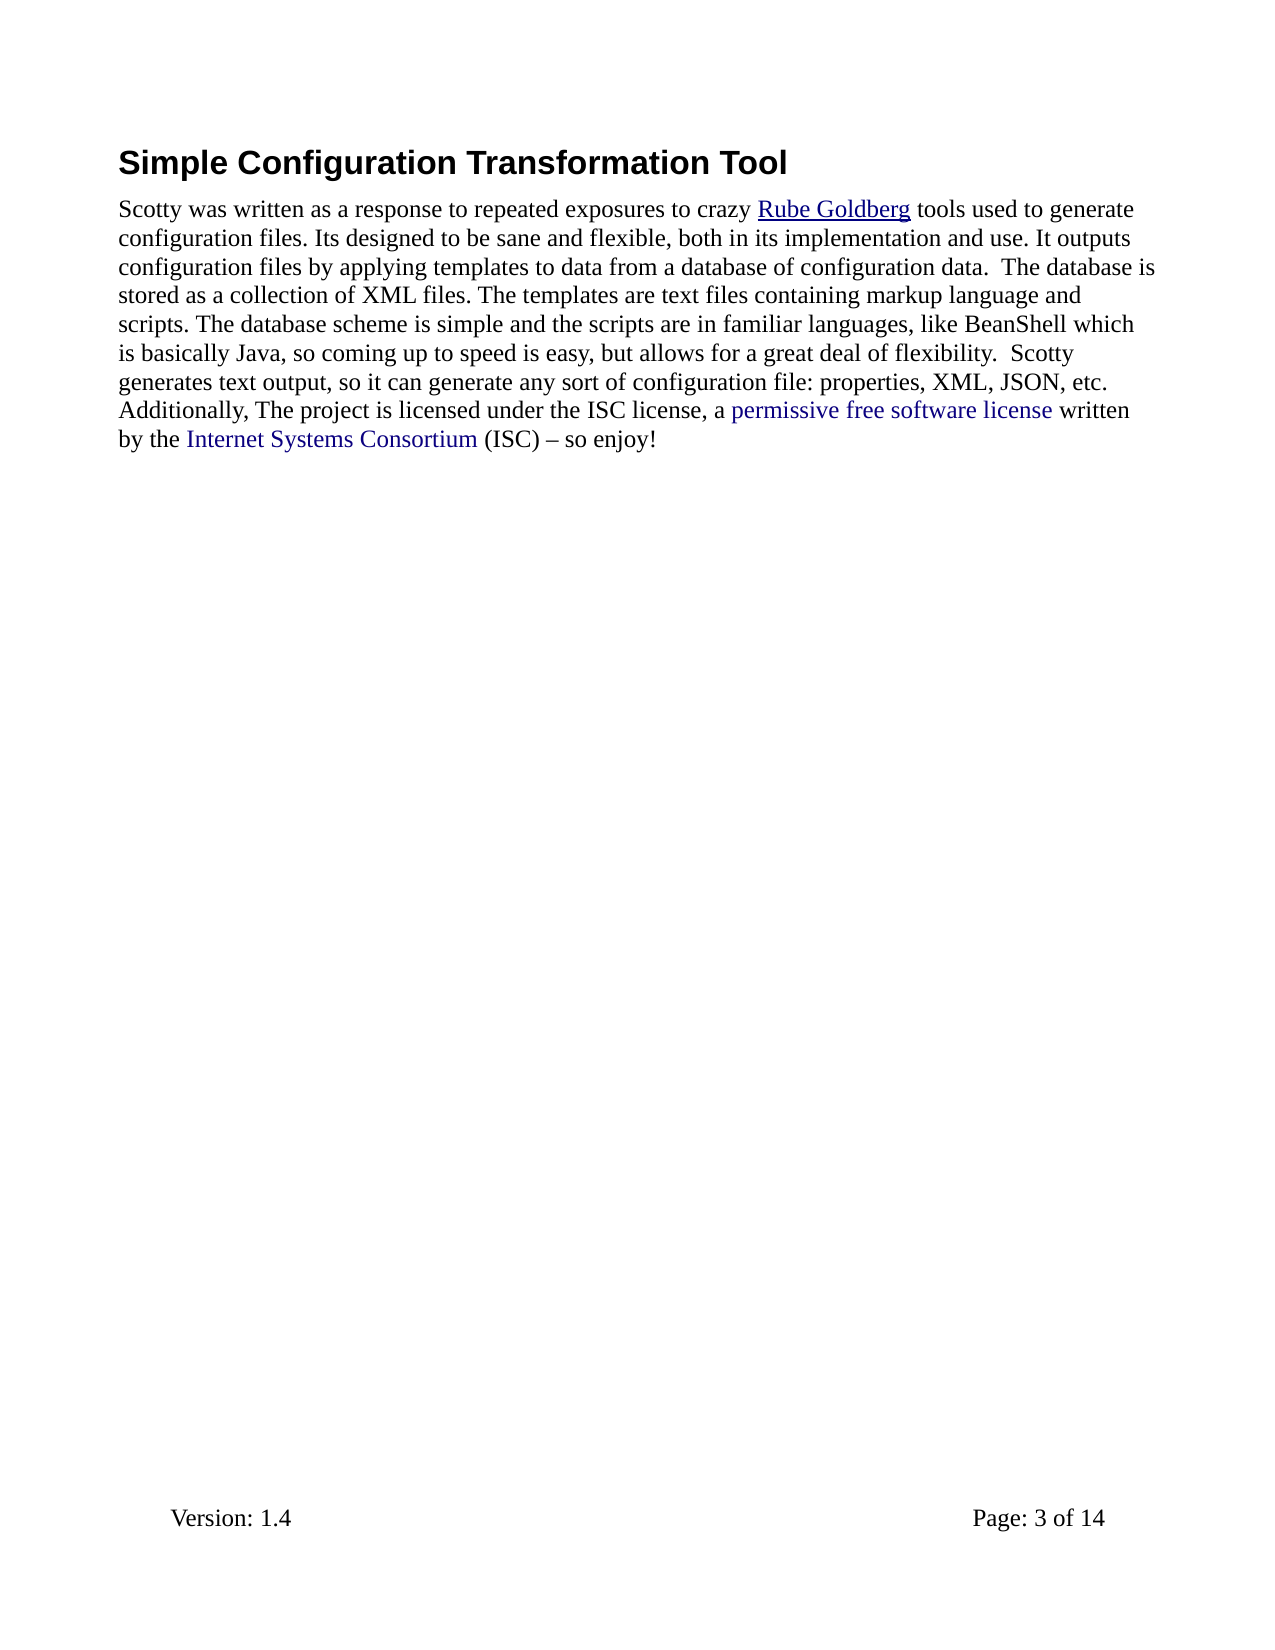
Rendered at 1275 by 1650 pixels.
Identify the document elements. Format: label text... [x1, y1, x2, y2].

subtitle Simple Configuration Transformation Tool [118, 143, 1157, 182]
text Scotty was written as a response to repeated exposures to crazy Rube Goldberg tools used to generate configuration files. Its designed to be sane and flexible, both in its implementation and use. It outputs configuration files by applying templates to data from a database of configuration data. The database is stored as a collection of XML files. The templates are text files containing markup language and scripts. The database scheme is simple and the scripts are in familiar languages, like BeanShell which is basically Java, so coming up to speed is easy, but allows for a great deal of flexibility. Scotty generates text output, so it can generate any sort of configuration file: properties, XML, JSON, etc. Additionally, The project is licensed under the ISC license, a permissive free software license written by the Internet Systems Consortium (ISC) – so enjoy! [118, 194, 1157, 453]
